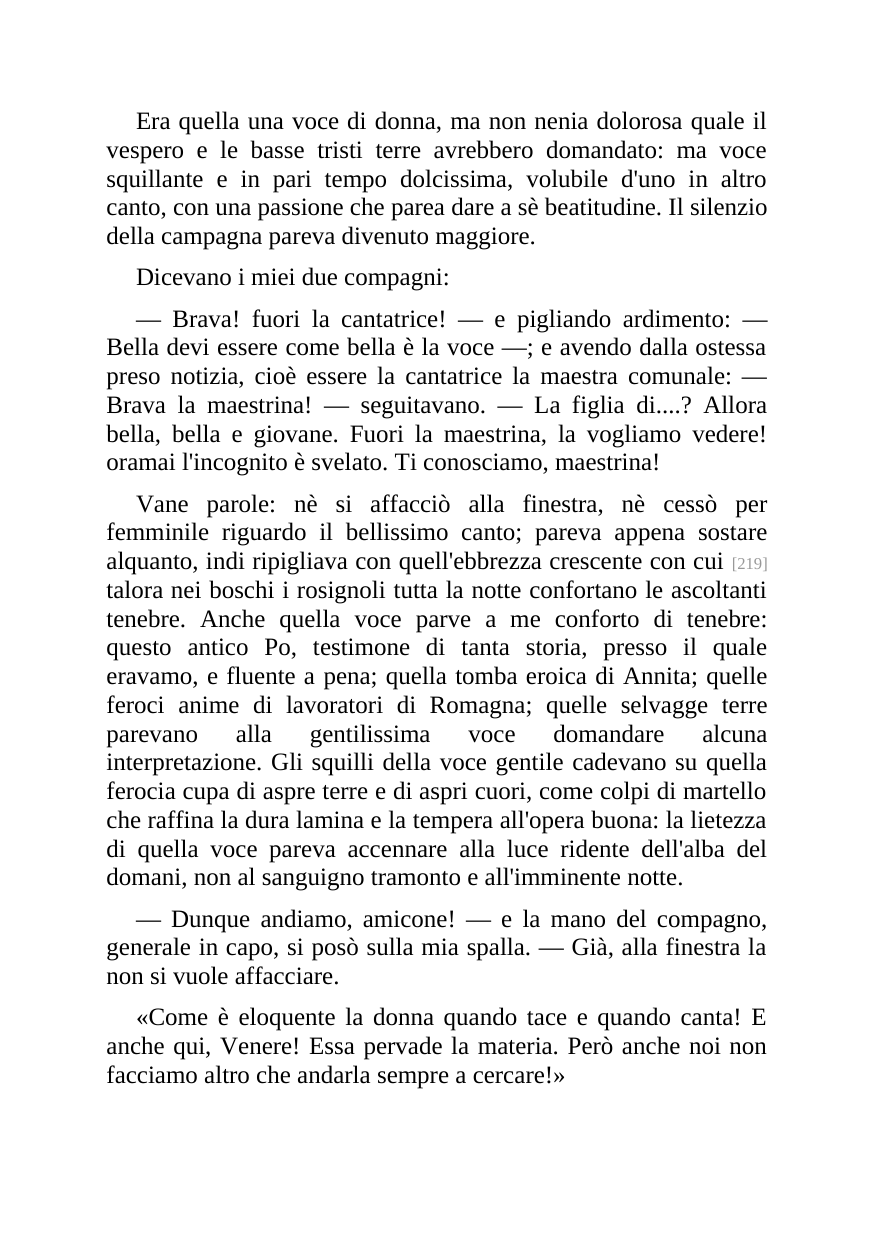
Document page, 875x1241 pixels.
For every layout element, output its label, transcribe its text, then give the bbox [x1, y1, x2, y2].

text Vane parole: nè si affacciò alla finestra, nè cessò per femminile riguardo il bellissimo canto; pareva appena sostare alquanto, indi ripigliava con quell'ebbrezza crescente con cui [219] talora nei boschi i rosignoli tutta la notte confortano le ascoltanti tenebre. Anche quella voce parve a me conforto di tenebre: questo antico Po, testimone di tanta storia, presso il quale eravamo, e fluente a pena; quella tomba eroica di Annita; quelle feroci anime di lavoratori di Romagna; quelle selvagge terre parevano alla gentilissima voce domandare alcuna interpretazione. Gli squilli della voce gentile cadevano su quella ferocia cupa di aspre terre e di aspri cuori, come colpi di martello che raffina la dura lamina e la tempera all'opera buona: la lietezza di quella voce pareva accennare alla luce ridente dell'alba del domani, non al sanguigno tramonto e all'imminente notte. [106, 489, 768, 891]
text — Brava! fuori la cantatrice! — e pigliando ardimento: — Bella devi essere come bella è la voce —; e avendo dalla ostessa preso notizia, cioè essere la cantatrice la maestra comunale: — Brava la maestrina! — seguitavano. — La figlia di....? Allora bella, bella e giovane. Fuori la maestrina, la vogliamo vedere! oramai l'incognito è svelato. Ti conosciamo, maestrina! [106, 304, 768, 476]
text «Come è eloquente la donna quando tace e quando canta! E anche qui, Venere! Essa pervade la materia. Però anche noi non facciamo altro che andarla sempre a cercare!» [106, 1002, 768, 1089]
text Era quella una voce di donna, ma non nenia dolorosa quale il vespero e le basse tristi terre avrebbero domandato: ma voce squillante e in pari tempo dolcissima, volubile d'uno in altro canto, con una passione che parea dare a sè beatitudine. Il silenzio della campagna pareva divenuto maggiore. [106, 106, 768, 250]
text Dicevano i miei due compagni: [106, 262, 768, 291]
text — Dunque andiamo, amicone! — e la mano del compagno, generale in capo, si posò sulla mia spalla. — Già, alla finestra la non si vuole affacciare. [106, 904, 768, 990]
